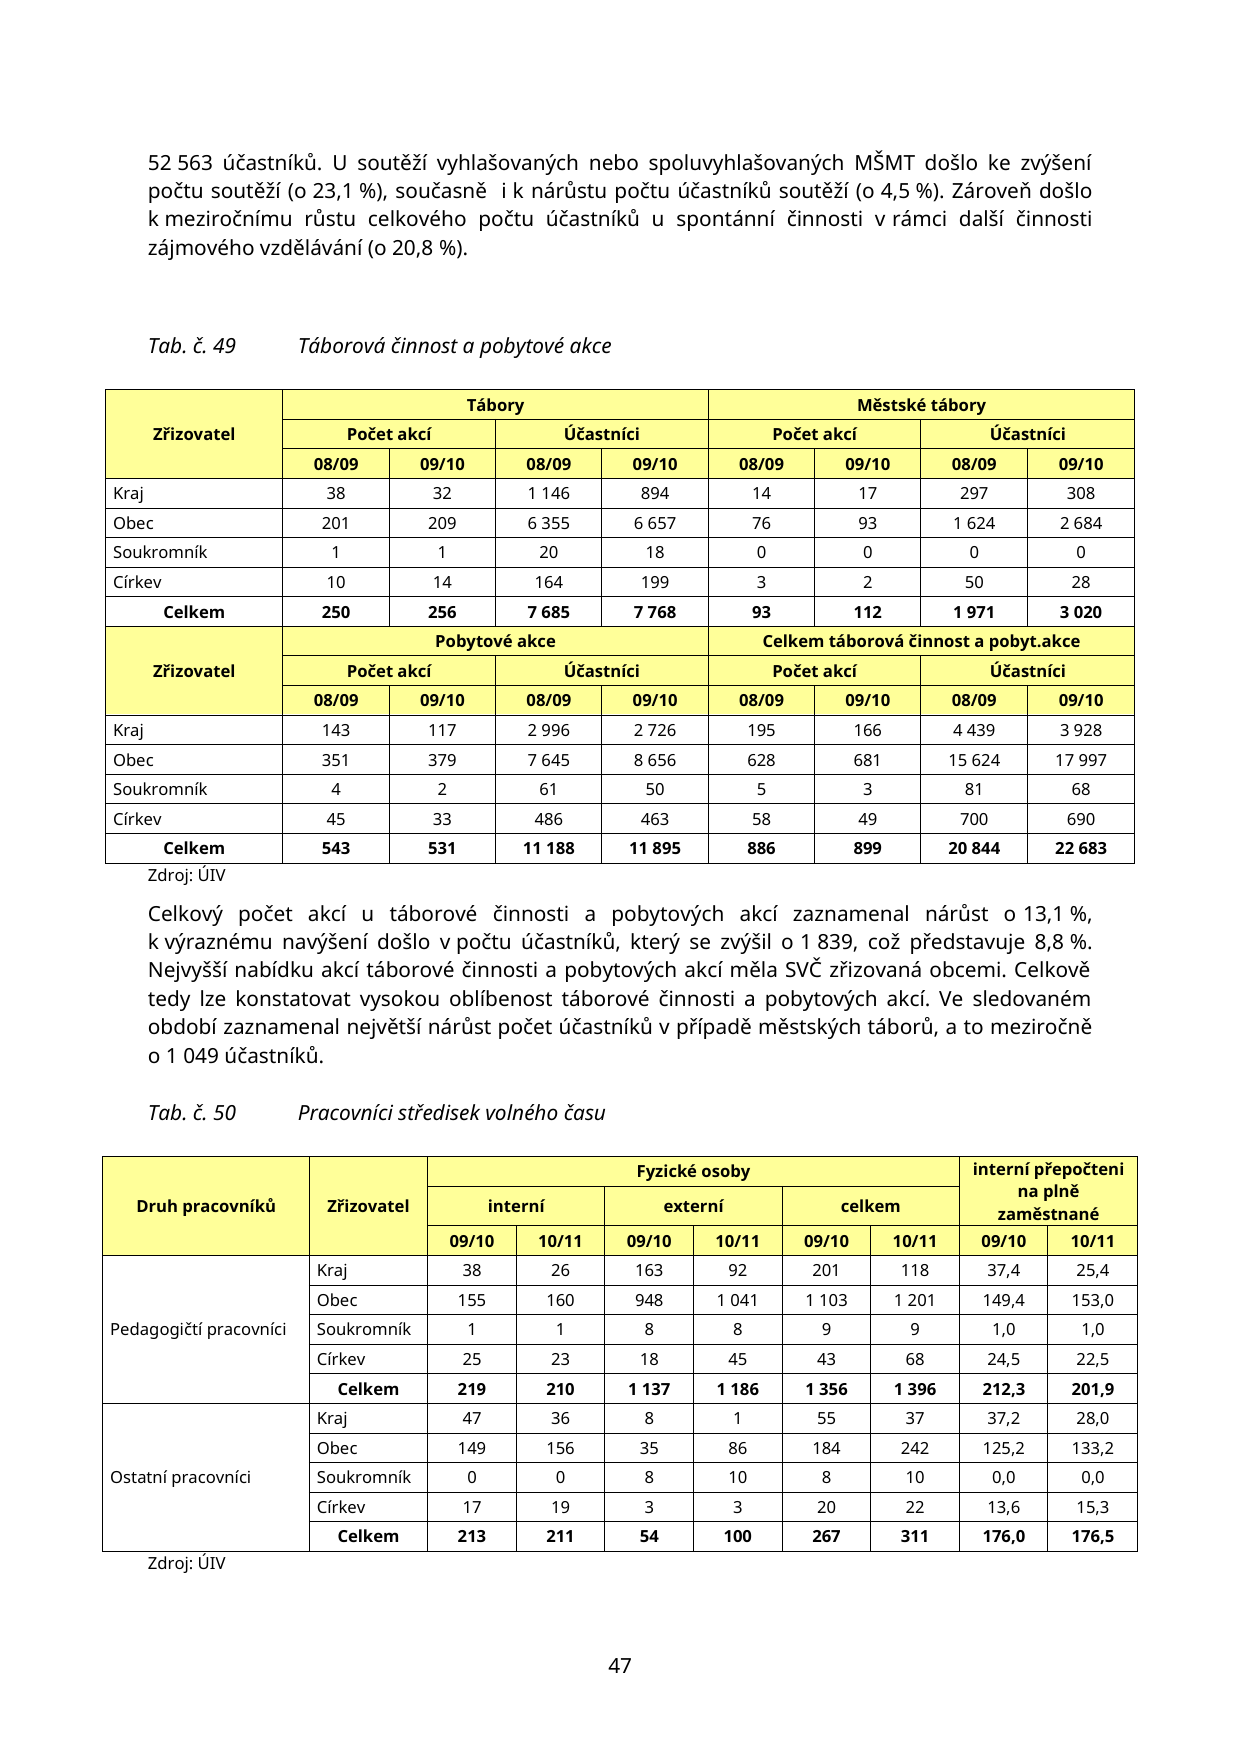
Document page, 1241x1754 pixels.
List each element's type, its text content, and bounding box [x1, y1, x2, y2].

table_cell 17 [815, 479, 920, 507]
text Celkový počet akcí u táborové činnosti a pobytových akcí zaznamenal nárůst o 13,1 %, k výraznému navýšení došlo v počtu účastníků, který se zvýšil o 1 839, což představuje 8,8 %. Nejvyšší nabídku akcí táborové činnosti a pobytových akcí měla SVČ zřizovaná obcemi. Celkově tedy lze konstatovat vysokou oblíbenost táborové činnosti a pobytových akcí. Ve sledovaném období zaznamenal největší nárůst počet účastníků v případě městských táborů, a to meziročně o 1 049 účastníků. [148, 899, 1092, 1069]
table_cell 09/10 [815, 686, 920, 714]
table_cell Zřizovatel [106, 627, 282, 714]
table_cell Obec [310, 1434, 427, 1462]
table_cell 0 [1028, 538, 1134, 567]
table_cell 1 [283, 538, 389, 567]
table_cell 1 624 [921, 509, 1027, 537]
table_cell 4 [283, 775, 389, 803]
table_cell 08/09 [496, 449, 601, 478]
table_cell 22,5 [1048, 1345, 1137, 1373]
table_cell 76 [709, 509, 814, 537]
table_cell 92 [694, 1256, 782, 1284]
table_cell 100 [694, 1522, 782, 1551]
table_cell 37 [871, 1404, 959, 1432]
table_cell 08/09 [283, 686, 389, 714]
table_cell 201 [283, 509, 389, 537]
table_cell 379 [390, 745, 495, 774]
table_cell 2 684 [1028, 509, 1134, 537]
table_cell 164 [496, 568, 601, 596]
table_cell 201 [783, 1256, 870, 1284]
table_cell Kraj [310, 1256, 427, 1284]
table_cell 3 [709, 568, 814, 596]
table_cell 0,0 [1048, 1463, 1137, 1492]
table_cell Soukromník [106, 775, 282, 803]
table_cell 08/09 [496, 686, 601, 714]
table_cell 36 [517, 1404, 604, 1432]
table_cell 25 [428, 1345, 516, 1373]
text 52 563 účastníků. U soutěží vyhlašovaných nebo spoluvyhlašovaných MŠMT došlo ke zvýšení počtu soutěží (o 23,1 %), současně i k nárůstu počtu účastníků soutěží (o 4,5 %). Zároveň došlo k meziročnímu růstu celkového počtu účastníků u spontánní činnosti v rámci další činnosti zájmového vzdělávání (o 20,8 %). [148, 148, 1092, 261]
table_cell Církev [310, 1345, 427, 1373]
table_cell 0 [517, 1463, 604, 1492]
table_cell Celkem [310, 1374, 427, 1403]
table_cell 1,0 [960, 1315, 1047, 1344]
table_cell 14 [709, 479, 814, 507]
table_cell 211 [517, 1522, 604, 1551]
table_cell 2 [390, 775, 495, 803]
table_cell Celkem [310, 1522, 427, 1551]
table_cell 297 [921, 479, 1027, 507]
table_cell 08/09 [709, 686, 814, 714]
table_cell 50 [602, 775, 708, 803]
table_cell 09/10 [1028, 686, 1134, 714]
table_cell 351 [283, 745, 389, 774]
table_cell Kraj [106, 479, 282, 507]
table_cell 156 [517, 1434, 604, 1462]
table_cell 149 [428, 1434, 516, 1462]
table_cell Účastníci [921, 656, 1134, 685]
table_cell 1 [517, 1315, 604, 1344]
table_cell 267 [783, 1522, 870, 1551]
table_cell 93 [815, 509, 920, 537]
table_cell 700 [921, 804, 1027, 833]
table_cell 886 [709, 834, 814, 862]
table_cell 09/10 [428, 1226, 516, 1255]
table_cell 176,0 [960, 1522, 1047, 1551]
table_cell Pobytové akce [283, 627, 708, 655]
table_cell 149,4 [960, 1286, 1047, 1314]
table_cell 25,4 [1048, 1256, 1137, 1284]
table_cell 1,0 [1048, 1315, 1137, 1344]
table_cell 19 [517, 1493, 604, 1521]
table_cell 160 [517, 1286, 604, 1314]
table_cell 47 [428, 1404, 516, 1432]
table_cell 199 [602, 568, 708, 596]
table_cell 37,4 [960, 1256, 1047, 1284]
table_cell Soukromník [310, 1315, 427, 1344]
table_cell 50 [921, 568, 1027, 596]
table_cell 86 [694, 1434, 782, 1462]
table_cell 143 [283, 716, 389, 744]
table_cell 0 [921, 538, 1027, 567]
table_cell 2 996 [496, 716, 601, 744]
table_cell 308 [1028, 479, 1134, 507]
table_cell 166 [815, 716, 920, 744]
table_cell 10 [871, 1463, 959, 1492]
table_cell 1 356 [783, 1374, 870, 1403]
table_cell 8 [605, 1315, 693, 1344]
table_cell 15 624 [921, 745, 1027, 774]
table_cell 09/10 [815, 449, 920, 478]
table_cell 1 103 [783, 1286, 870, 1314]
table_cell 6 657 [602, 509, 708, 537]
table_cell 6 355 [496, 509, 601, 537]
table_cell 112 [815, 597, 920, 626]
table_cell 2 726 [602, 716, 708, 744]
table_cell Obec [106, 509, 282, 537]
table_cell 3 928 [1028, 716, 1134, 744]
text Zdroj: ÚIV [148, 1552, 1092, 1574]
text Zdroj: ÚIV [148, 864, 1092, 886]
table_cell 0 [709, 538, 814, 567]
table_cell externí [605, 1187, 782, 1225]
table_cell 1 146 [496, 479, 601, 507]
table_cell 0,0 [960, 1463, 1047, 1492]
table_header Fyzické osoby [428, 1157, 959, 1186]
table_cell Církev [106, 568, 282, 596]
table_cell 32 [390, 479, 495, 507]
table_cell 3 [815, 775, 920, 803]
table_cell Církev [106, 804, 282, 833]
table_cell Obec [106, 745, 282, 774]
table_header interní přepočteni na plně zaměstnané [960, 1157, 1137, 1225]
table_cell 894 [602, 479, 708, 507]
table_cell 242 [871, 1434, 959, 1462]
table_cell 1 [694, 1404, 782, 1432]
table_cell 3 [694, 1493, 782, 1521]
table_cell 09/10 [960, 1226, 1047, 1255]
table_cell Účastníci [921, 420, 1134, 448]
table_cell Celkem [106, 597, 282, 626]
table_cell 1 396 [871, 1374, 959, 1403]
table_cell 1 137 [605, 1374, 693, 1403]
table_cell 201,9 [1048, 1374, 1137, 1403]
table_cell 11 188 [496, 834, 601, 862]
table_cell 9 [783, 1315, 870, 1344]
table_cell 690 [1028, 804, 1134, 833]
table_cell Soukromník [310, 1463, 427, 1492]
table_cell 28,0 [1048, 1404, 1137, 1432]
table_cell 256 [390, 597, 495, 626]
table_cell 23 [517, 1345, 604, 1373]
table_cell 899 [815, 834, 920, 862]
table_cell 10/11 [1048, 1226, 1137, 1255]
table_cell 0 [815, 538, 920, 567]
table_cell 8 [783, 1463, 870, 1492]
table_cell 219 [428, 1374, 516, 1403]
table_cell 133,2 [1048, 1434, 1137, 1462]
table_cell 20 844 [921, 834, 1027, 862]
table_cell 54 [605, 1522, 693, 1551]
table_cell 09/10 [605, 1226, 693, 1255]
table_cell 3 [605, 1493, 693, 1521]
table_cell Pedagogičtí pracovníci [103, 1256, 309, 1403]
table_cell 1 201 [871, 1286, 959, 1314]
table_cell 7 768 [602, 597, 708, 626]
table_header Druh pracovníků [103, 1157, 309, 1255]
table_cell 20 [783, 1493, 870, 1521]
table_cell Celkem [106, 834, 282, 862]
table_cell 9 [871, 1315, 959, 1344]
table_cell 250 [283, 597, 389, 626]
table_cell Církev [310, 1493, 427, 1521]
table_cell Ostatní pracovníci [103, 1404, 309, 1551]
table_cell 09/10 [783, 1226, 870, 1255]
table_cell 81 [921, 775, 1027, 803]
table_cell 209 [390, 509, 495, 537]
table_cell Počet akcí [709, 420, 920, 448]
table_cell 09/10 [390, 686, 495, 714]
table_header Zřizovatel [106, 390, 282, 478]
table_cell 948 [605, 1286, 693, 1314]
table_cell 1 971 [921, 597, 1027, 626]
table_cell 58 [709, 804, 814, 833]
table_cell 4 439 [921, 716, 1027, 744]
table_cell 08/09 [921, 686, 1027, 714]
table_cell 3 020 [1028, 597, 1134, 626]
table_cell Účastníci [496, 420, 708, 448]
table_cell 486 [496, 804, 601, 833]
table_cell 45 [283, 804, 389, 833]
table_cell Účastníci [496, 656, 708, 685]
table_cell 09/10 [602, 449, 708, 478]
table_cell 125,2 [960, 1434, 1047, 1462]
table_cell 61 [496, 775, 601, 803]
table_cell 184 [783, 1434, 870, 1462]
table_cell 09/10 [390, 449, 495, 478]
list Pracovníci středisek volného času [148, 1098, 1092, 1127]
table_cell 195 [709, 716, 814, 744]
table_cell 155 [428, 1286, 516, 1314]
table_cell 7 685 [496, 597, 601, 626]
table_cell 531 [390, 834, 495, 862]
table_cell 43 [783, 1345, 870, 1373]
table_cell 55 [783, 1404, 870, 1432]
table_cell 49 [815, 804, 920, 833]
table_cell Obec [310, 1286, 427, 1314]
table_cell 153,0 [1048, 1286, 1137, 1314]
table_cell 26 [517, 1256, 604, 1284]
table_header Tábory [283, 390, 708, 419]
table_cell 11 895 [602, 834, 708, 862]
table_cell Kraj [310, 1404, 427, 1432]
table_cell 210 [517, 1374, 604, 1403]
table_cell 681 [815, 745, 920, 774]
table_cell Počet akcí [283, 656, 495, 685]
table_cell 17 997 [1028, 745, 1134, 774]
table_cell 08/09 [709, 449, 814, 478]
table_cell 543 [283, 834, 389, 862]
table_cell 35 [605, 1434, 693, 1462]
table_cell Celkem táborová činnost a pobyt.akce [709, 627, 1134, 655]
table_cell 45 [694, 1345, 782, 1373]
table_cell 38 [283, 479, 389, 507]
table_cell 10 [283, 568, 389, 596]
table_cell 163 [605, 1256, 693, 1284]
table_cell 118 [871, 1256, 959, 1284]
table_cell 1 041 [694, 1286, 782, 1314]
table_cell 8 656 [602, 745, 708, 774]
table_cell celkem [783, 1187, 959, 1225]
table_cell 17 [428, 1493, 516, 1521]
table_cell Soukromník [106, 538, 282, 567]
table_cell 10/11 [694, 1226, 782, 1255]
table_cell 7 645 [496, 745, 601, 774]
table_cell 10 [694, 1463, 782, 1492]
table_cell 1 [390, 538, 495, 567]
table_cell 13,6 [960, 1493, 1047, 1521]
table_cell 117 [390, 716, 495, 744]
table_cell 1 186 [694, 1374, 782, 1403]
table_cell 38 [428, 1256, 516, 1284]
table_cell 212,3 [960, 1374, 1047, 1403]
table_cell 311 [871, 1522, 959, 1551]
table_cell 18 [602, 538, 708, 567]
table_cell 10/11 [517, 1226, 604, 1255]
table_cell 463 [602, 804, 708, 833]
table_cell 68 [1028, 775, 1134, 803]
table_cell 37,2 [960, 1404, 1047, 1432]
table_cell 0 [428, 1463, 516, 1492]
table_cell 22 [871, 1493, 959, 1521]
table_cell Počet akcí [709, 656, 920, 685]
table_cell 20 [496, 538, 601, 567]
table_cell 33 [390, 804, 495, 833]
table_cell 15,3 [1048, 1493, 1137, 1521]
table_cell 08/09 [283, 449, 389, 478]
table_cell 14 [390, 568, 495, 596]
table_cell 8 [605, 1404, 693, 1432]
table_cell Počet akcí [283, 420, 495, 448]
table_cell 68 [871, 1345, 959, 1373]
table_cell 1 [428, 1315, 516, 1344]
table_cell Kraj [106, 716, 282, 744]
table_cell 628 [709, 745, 814, 774]
table_cell 213 [428, 1522, 516, 1551]
table_cell 09/10 [602, 686, 708, 714]
table_cell 09/10 [1028, 449, 1134, 478]
list Táborová činnost a pobytové akce [148, 332, 1092, 360]
table_cell 10/11 [871, 1226, 959, 1255]
table_cell 2 [815, 568, 920, 596]
table_header Zřizovatel [310, 1157, 427, 1255]
table_cell 93 [709, 597, 814, 626]
table_cell 28 [1028, 568, 1134, 596]
table_cell 8 [605, 1463, 693, 1492]
table_cell 22 683 [1028, 834, 1134, 862]
table_cell 176,5 [1048, 1522, 1137, 1551]
table_cell 5 [709, 775, 814, 803]
table_cell 24,5 [960, 1345, 1047, 1373]
table_cell 08/09 [921, 449, 1027, 478]
table_cell 8 [694, 1315, 782, 1344]
table_cell interní [428, 1187, 604, 1225]
table_cell 18 [605, 1345, 693, 1373]
table_header Městské tábory [709, 390, 1134, 419]
